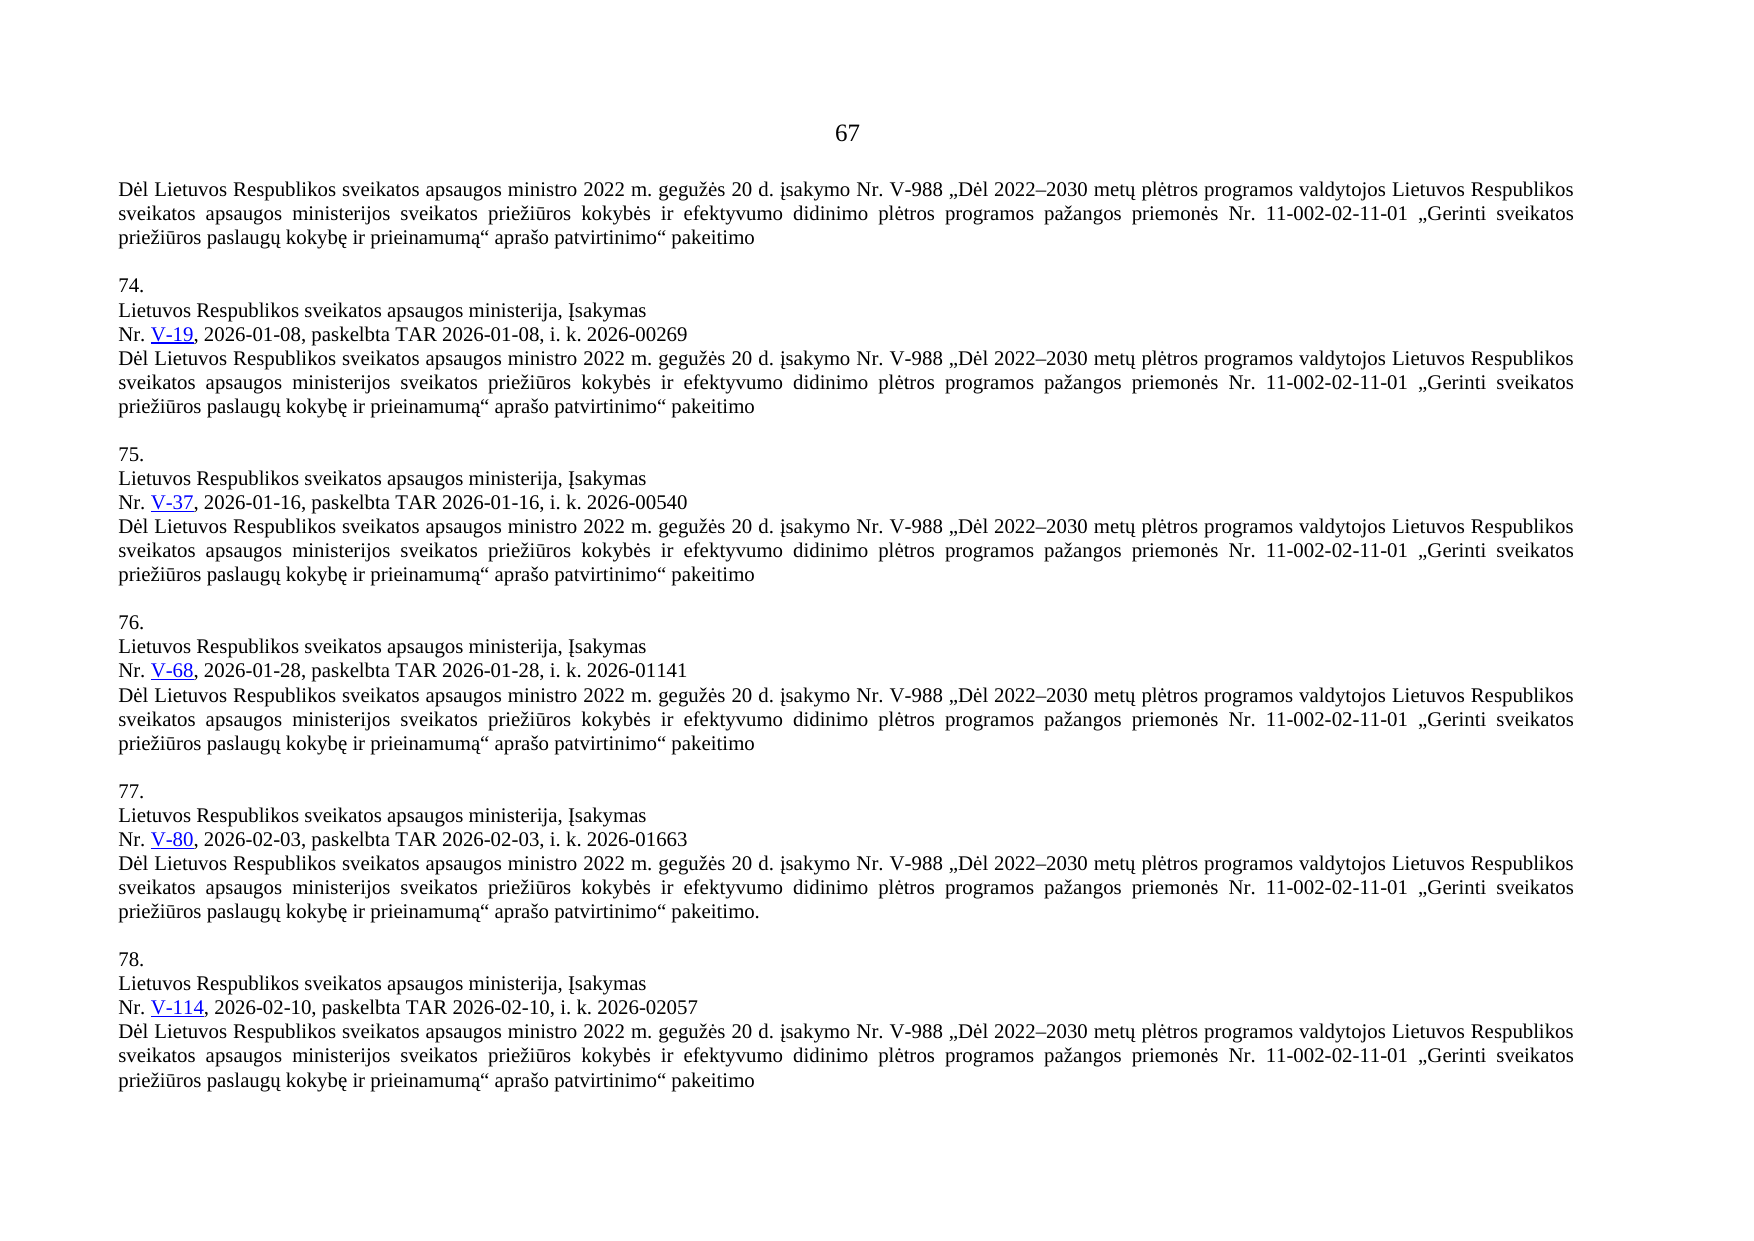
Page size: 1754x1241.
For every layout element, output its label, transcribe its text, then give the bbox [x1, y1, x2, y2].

text 77. [118, 779, 1577, 803]
text Lietuvos Respublikos sveikatos apsaugos ministerija, Įsakymas [118, 634, 1577, 658]
text Dėl Lietuvos Respublikos sveikatos apsaugos ministro 2022 m. gegužės 20 d. įsakymo Nr. V-988 „Dėl 2022–2030 metų plėtros programos valdytojos Lietuvos Respublikos sveikatos apsaugos ministerijos sveikatos priežiūros kokybės ir efektyvumo didinimo plėtros programos pažangos priemonės Nr. 11-002-02-11-01 „Gerinti sveikatos priežiūros paslaugų kokybę ir prieinamumą“ aprašo patvirtinimo“ pakeitimo [118, 514, 1577, 586]
text Nr. V-68, 2026-01-28, paskelbta TAR 2026-01-28, i. k. 2026-01141 [118, 658, 1577, 682]
text Dėl Lietuvos Respublikos sveikatos apsaugos ministro 2022 m. gegužės 20 d. įsakymo Nr. V-988 „Dėl 2022–2030 metų plėtros programos valdytojos Lietuvos Respublikos sveikatos apsaugos ministerijos sveikatos priežiūros kokybės ir efektyvumo didinimo plėtros programos pažangos priemonės Nr. 11-002-02-11-01 „Gerinti sveikatos priežiūros paslaugų kokybę ir prieinamumą“ aprašo patvirtinimo“ pakeitimo [118, 682, 1577, 755]
text Dėl Lietuvos Respublikos sveikatos apsaugos ministro 2022 m. gegužės 20 d. įsakymo Nr. V-988 „Dėl 2022–2030 metų plėtros programos valdytojos Lietuvos Respublikos sveikatos apsaugos ministerijos sveikatos priežiūros kokybės ir efektyvumo didinimo plėtros programos pažangos priemonės Nr. 11-002-02-11-01 „Gerinti sveikatos priežiūros paslaugų kokybę ir prieinamumą“ aprašo patvirtinimo“ pakeitimo [118, 177, 1577, 249]
text Lietuvos Respublikos sveikatos apsaugos ministerija, Įsakymas [118, 803, 1577, 827]
text Lietuvos Respublikos sveikatos apsaugos ministerija, Įsakymas [118, 297, 1577, 322]
text 76. [118, 610, 1577, 634]
text Dėl Lietuvos Respublikos sveikatos apsaugos ministro 2022 m. gegužės 20 d. įsakymo Nr. V-988 „Dėl 2022–2030 metų plėtros programos valdytojos Lietuvos Respublikos sveikatos apsaugos ministerijos sveikatos priežiūros kokybės ir efektyvumo didinimo plėtros programos pažangos priemonės Nr. 11-002-02-11-01 „Gerinti sveikatos priežiūros paslaugų kokybę ir prieinamumą“ aprašo patvirtinimo“ pakeitimo [118, 346, 1577, 418]
text 78. [118, 947, 1577, 971]
text 75. [118, 442, 1577, 466]
text Nr. V-19, 2026-01-08, paskelbta TAR 2026-01-08, i. k. 2026-00269 [118, 322, 1577, 346]
text 74. [118, 273, 1577, 297]
text Nr. V-114, 2026-02-10, paskelbta TAR 2026-02-10, i. k. 2026-02057 [118, 995, 1577, 1019]
text Lietuvos Respublikos sveikatos apsaugos ministerija, Įsakymas [118, 466, 1577, 490]
text Nr. V-37, 2026-01-16, paskelbta TAR 2026-01-16, i. k. 2026-00540 [118, 490, 1577, 514]
text Lietuvos Respublikos sveikatos apsaugos ministerija, Įsakymas [118, 971, 1577, 995]
text Nr. V-80, 2026-02-03, paskelbta TAR 2026-02-03, i. k. 2026-01663 [118, 827, 1577, 851]
text Dėl Lietuvos Respublikos sveikatos apsaugos ministro 2022 m. gegužės 20 d. įsakymo Nr. V-988 „Dėl 2022–2030 metų plėtros programos valdytojos Lietuvos Respublikos sveikatos apsaugos ministerijos sveikatos priežiūros kokybės ir efektyvumo didinimo plėtros programos pažangos priemonės Nr. 11-002-02-11-01 „Gerinti sveikatos priežiūros paslaugų kokybę ir prieinamumą“ aprašo patvirtinimo“ pakeitimo. [118, 851, 1577, 923]
text Dėl Lietuvos Respublikos sveikatos apsaugos ministro 2022 m. gegužės 20 d. įsakymo Nr. V-988 „Dėl 2022–2030 metų plėtros programos valdytojos Lietuvos Respublikos sveikatos apsaugos ministerijos sveikatos priežiūros kokybės ir efektyvumo didinimo plėtros programos pažangos priemonės Nr. 11-002-02-11-01 „Gerinti sveikatos priežiūros paslaugų kokybę ir prieinamumą“ aprašo patvirtinimo“ pakeitimo [118, 1019, 1577, 1092]
